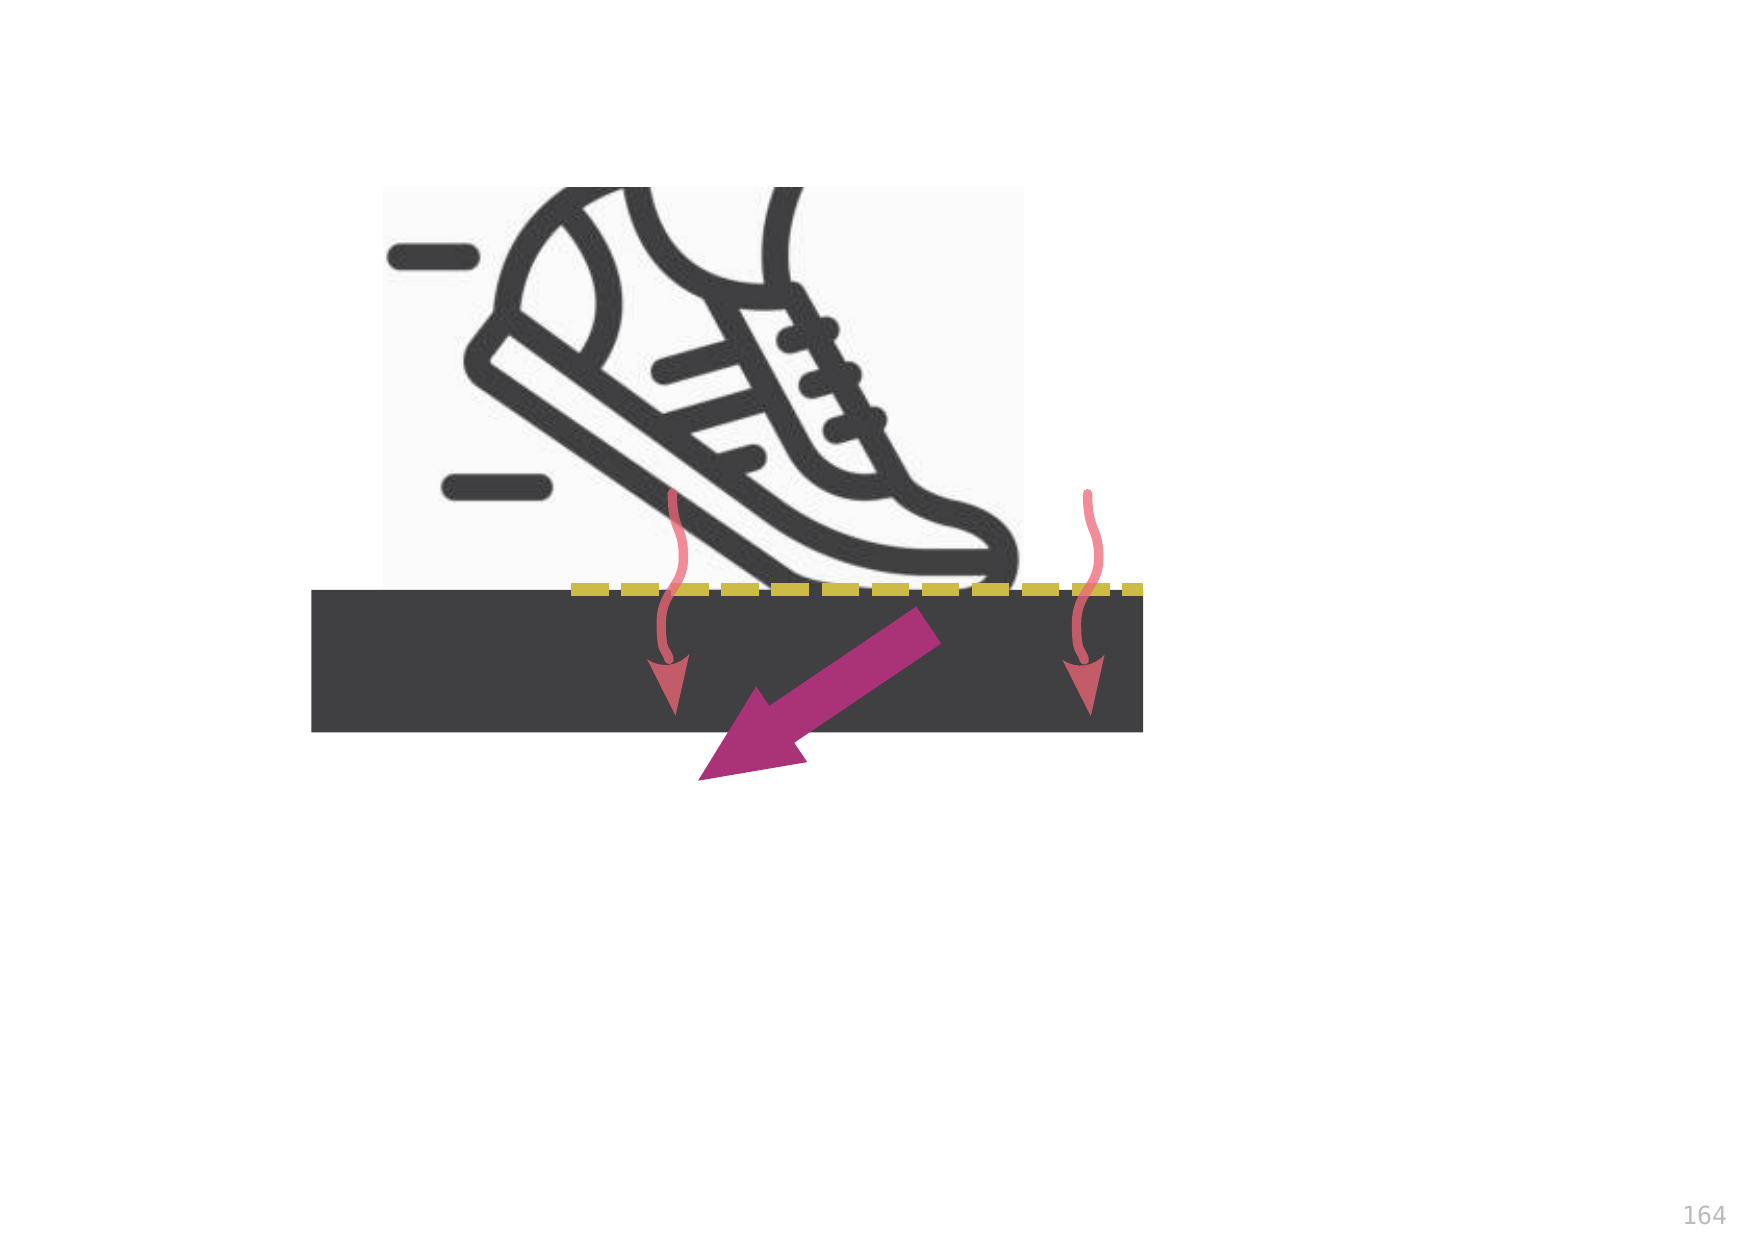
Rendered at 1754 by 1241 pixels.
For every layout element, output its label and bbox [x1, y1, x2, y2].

picture [383, 187, 1024, 589]
text_box [311, 589, 1144, 781]
